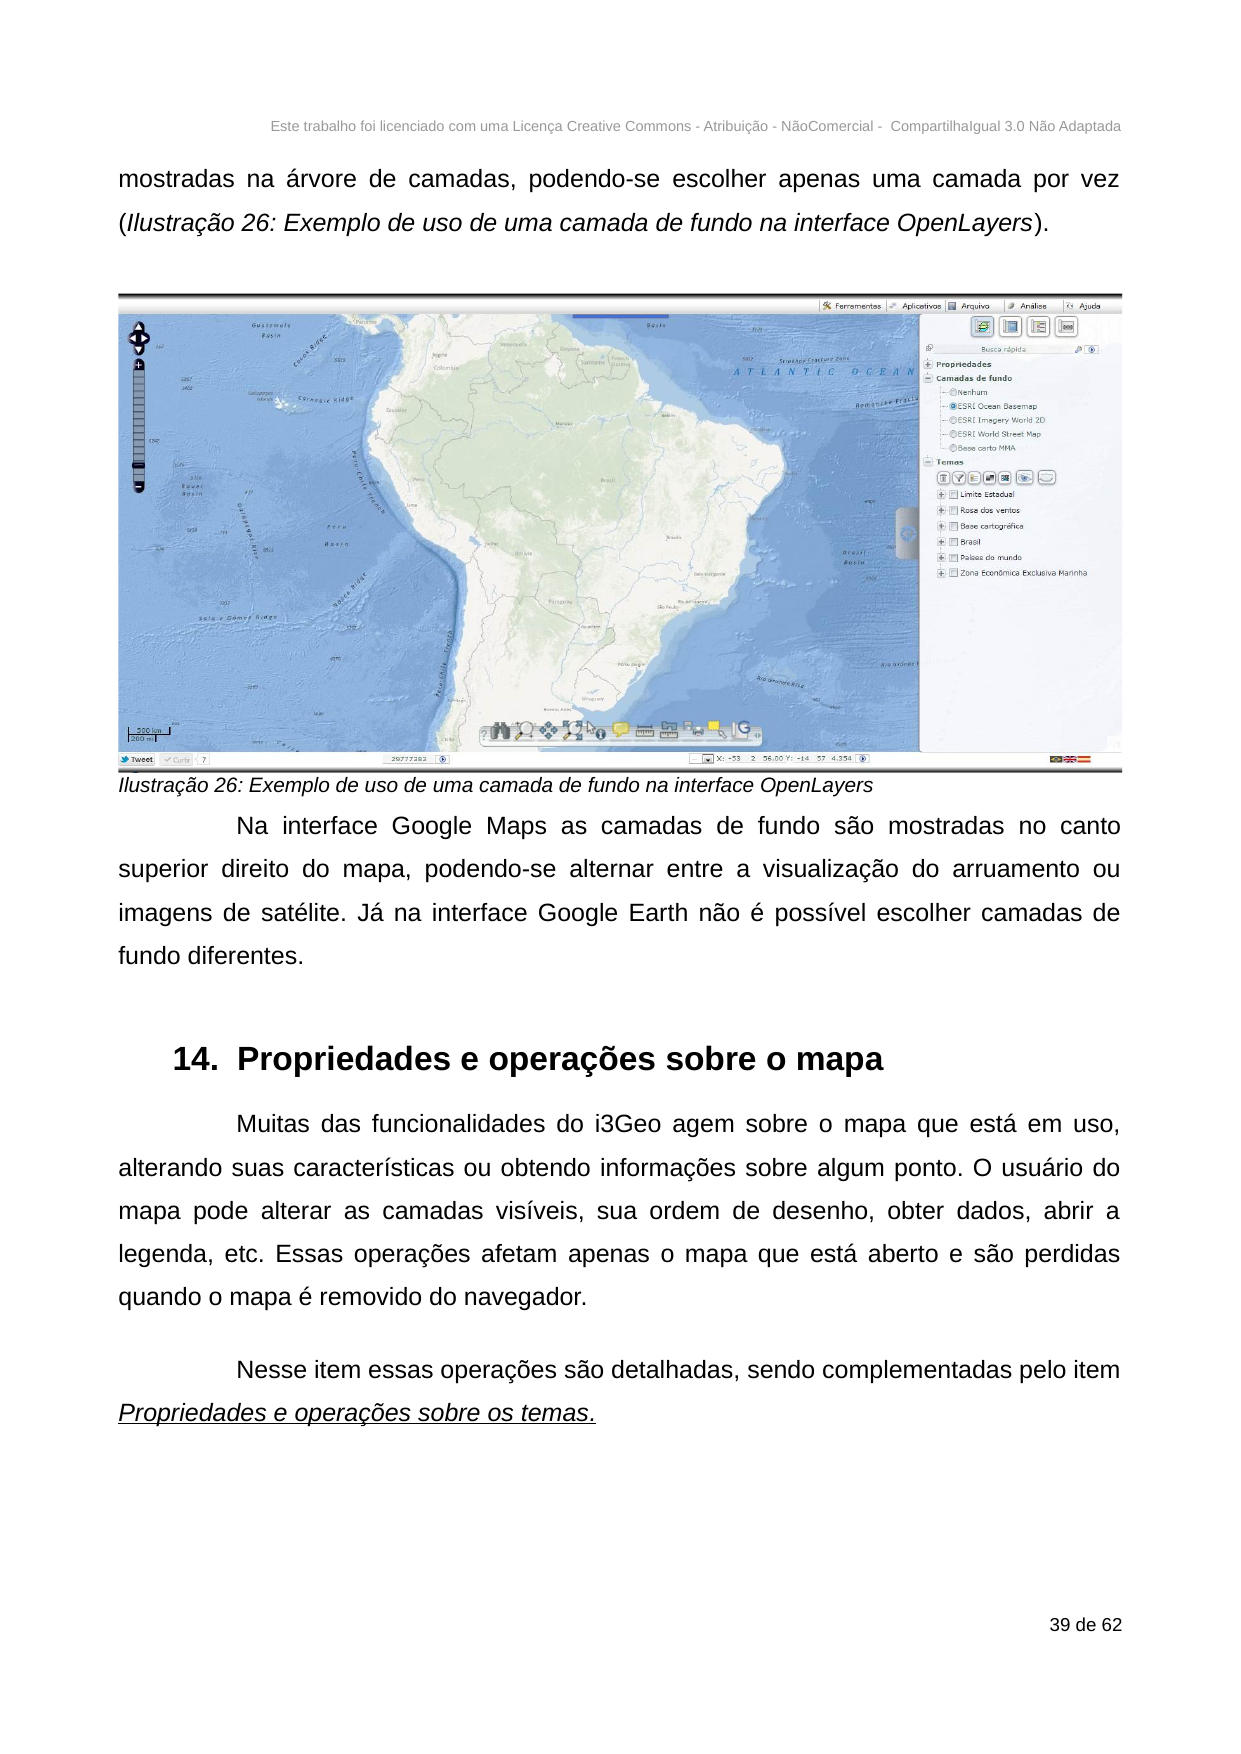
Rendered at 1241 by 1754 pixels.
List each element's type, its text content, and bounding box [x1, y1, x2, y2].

text Muitas das funcionalidades do i3Geo agem sobre o mapa que está em uso, alterando suas características ou obtendo informações sobre algum ponto. O usuário do mapa pode alterar as camadas visíveis, sua ordem de desenho, obter dados, abrir a legenda, etc. Essas operações afetam apenas o mapa que está aberto e são perdidas quando o mapa é removido do navegador. [118, 1109, 1122, 1311]
text Ilustração 26: Exemplo de uso de uma camada de fundo na interface OpenLayers [118, 773, 1122, 797]
text Nesse item essas operações são detalhadas, sendo complementadas pelo item Propriedades e operações sobre os temas. [118, 1355, 1122, 1427]
text [118, 281, 1122, 293]
picture [118, 293, 1123, 773]
subtitle Propriedades e operações sobre o mapa [163, 1039, 1077, 1078]
text Na interface Google Maps as camadas de fundo são mostradas no canto superior direito do mapa, podendo-se alternar entre a visualização do arruamento ou imagens de satélite. Já na interface Google Earth não é possível escolher camadas de fundo diferentes. [118, 797, 1122, 969]
text mostradas na árvore de camadas, podendo-se escolher apenas uma camada por vez (Ilustração 26: Exemplo de uso de uma camada de fundo na interface OpenLayers). [118, 164, 1122, 236]
